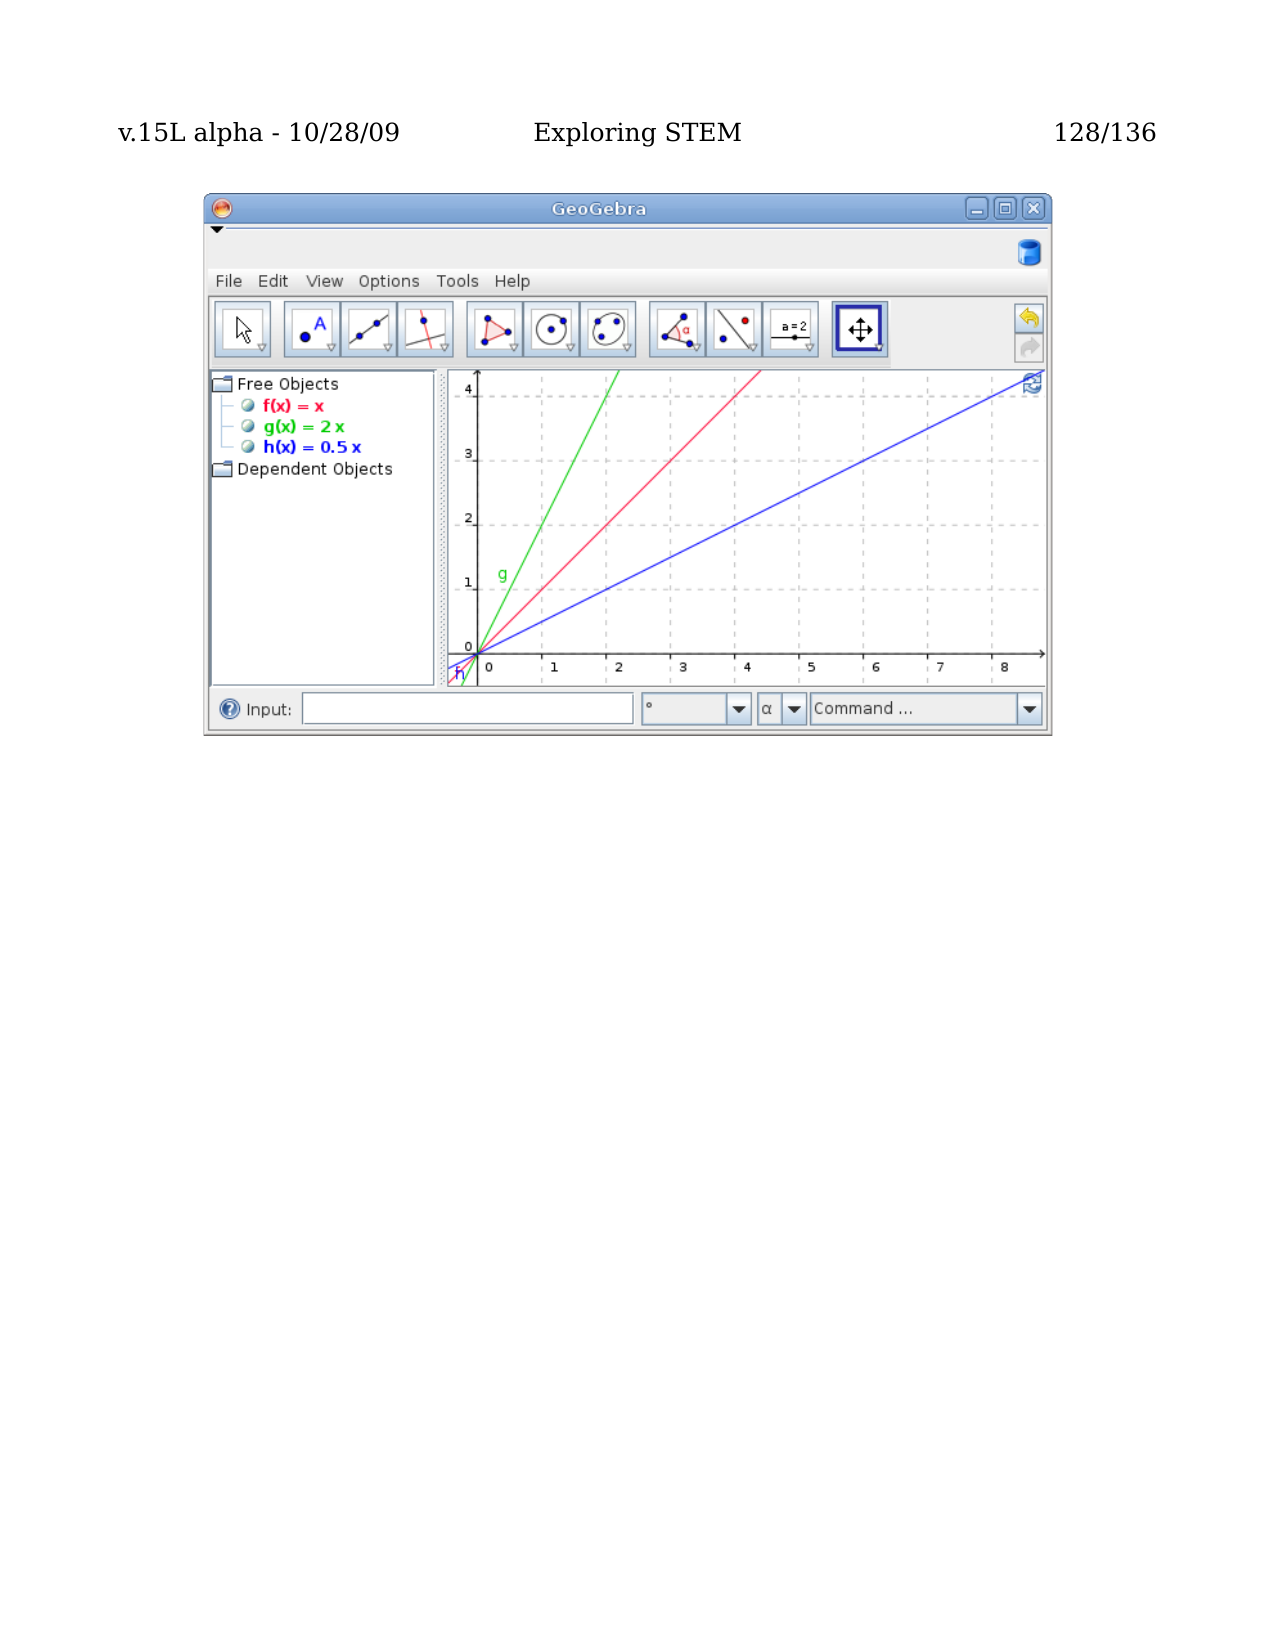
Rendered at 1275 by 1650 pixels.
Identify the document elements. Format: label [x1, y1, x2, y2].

picture [203, 193, 1053, 736]
